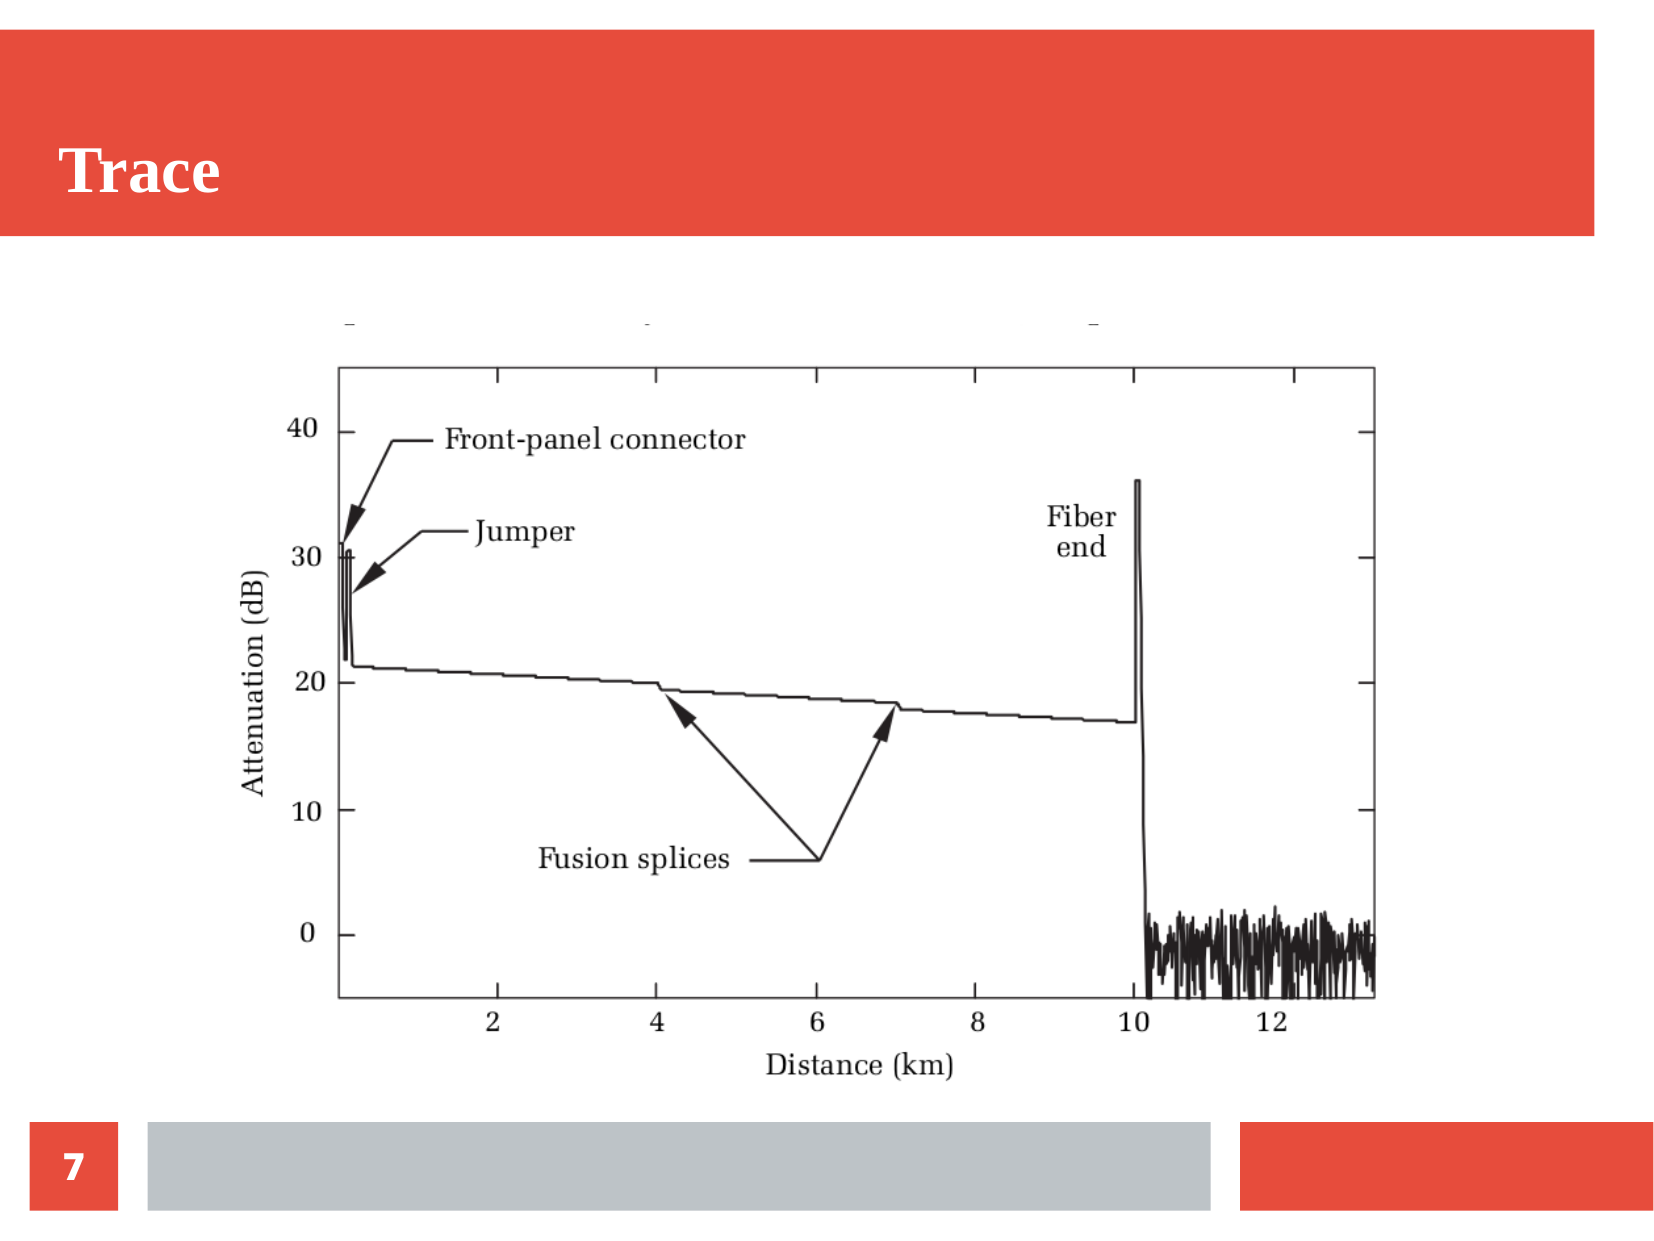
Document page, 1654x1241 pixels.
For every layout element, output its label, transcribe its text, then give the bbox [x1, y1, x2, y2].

title Trace [59, 59, 1595, 207]
picture [168, 324, 1456, 1093]
